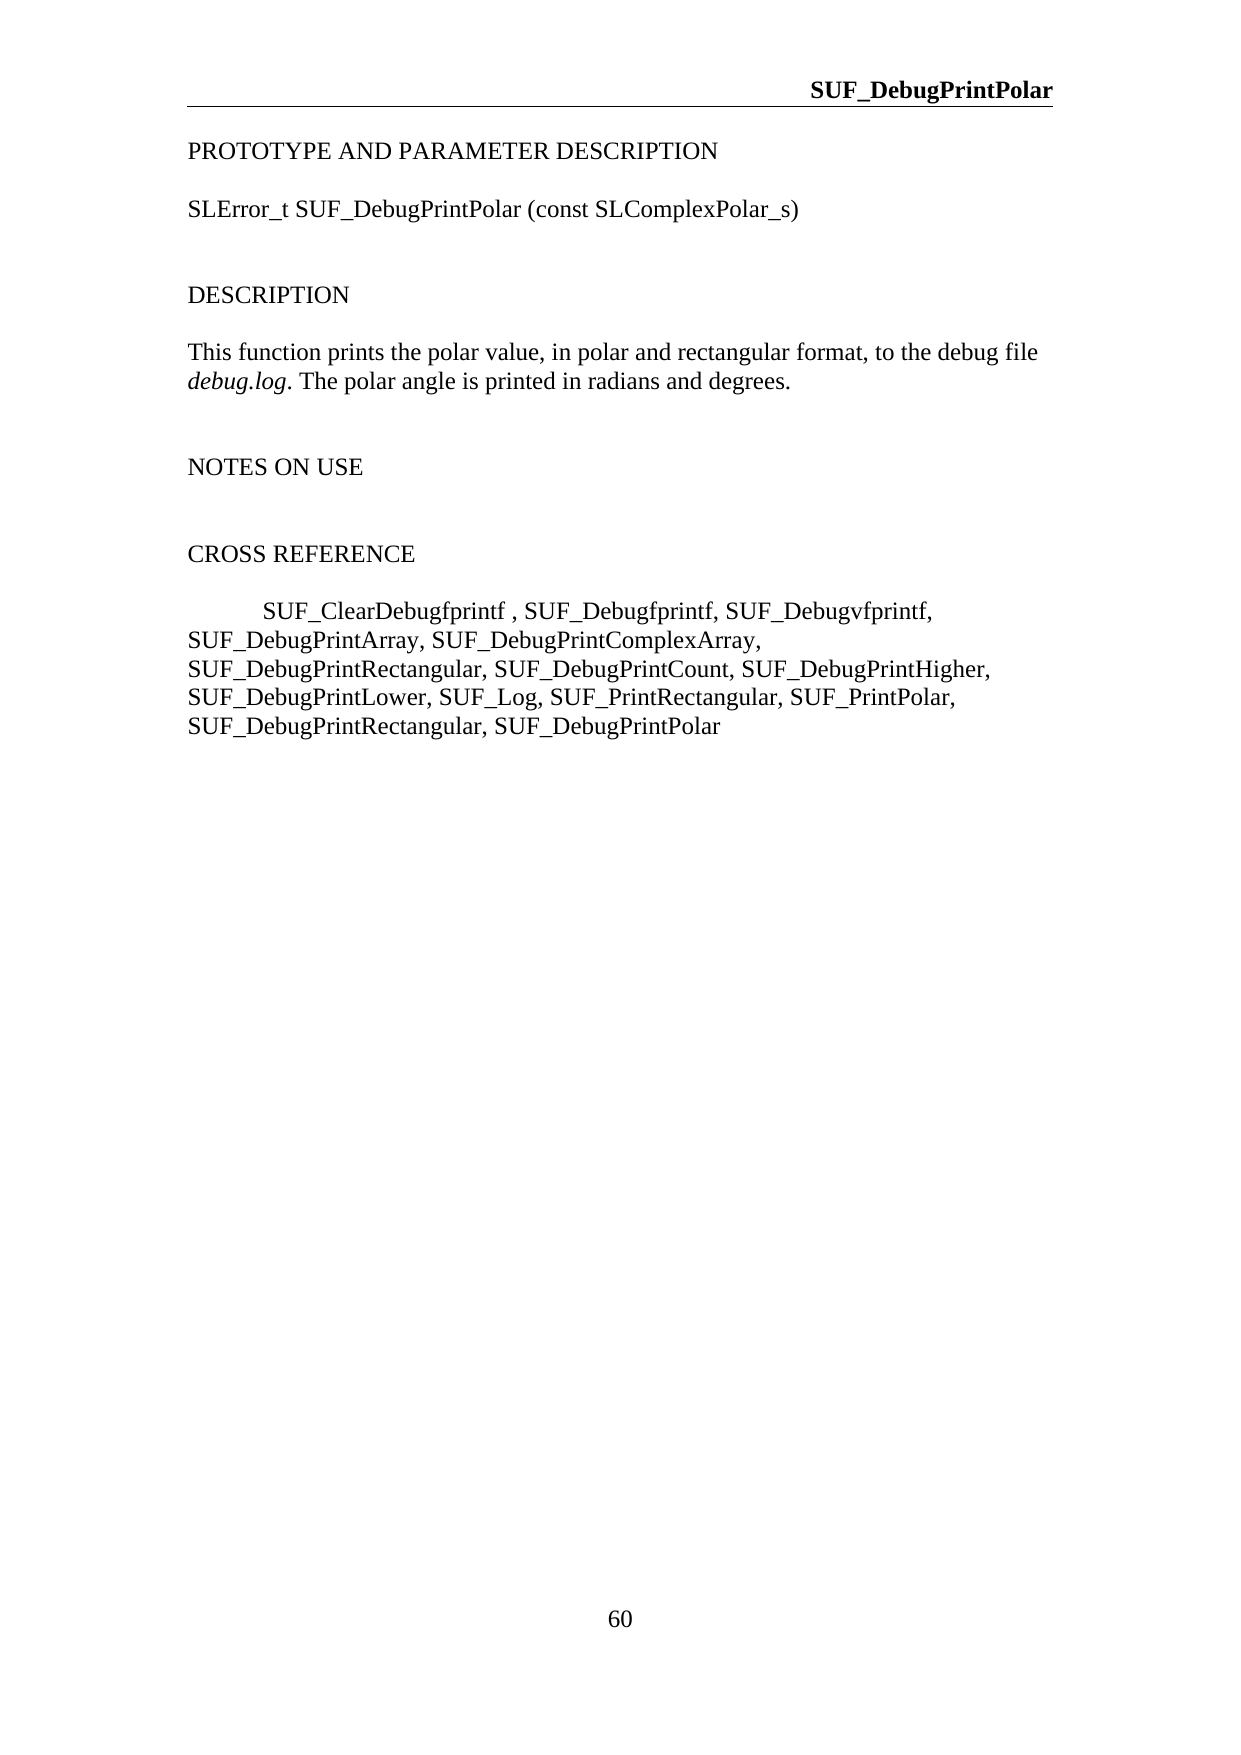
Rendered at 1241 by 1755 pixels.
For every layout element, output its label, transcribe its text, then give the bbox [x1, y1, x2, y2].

subtitle SUF_DebugPrintPolar [187, 75, 1053, 106]
text DESCRIPTION [187, 280, 1053, 309]
text NOTES ON USE [187, 452, 1053, 481]
text SUF_ClearDebugfprintf , SUF_Debugfprintf, SUF_Debugvfprintf, SUF_DebugPrintArray, SUF_DebugPrintComplexArray, SUF_DebugPrintRectangular, SUF_DebugPrintCount, SUF_DebugPrintHigher, SUF_DebugPrintLower, SUF_Log, SUF_PrintRectangular, SUF_PrintPolar, SUF_DebugPrintRectangular, SUF_DebugPrintPolar [187, 596, 1053, 740]
text PROTOTYPE AND PARAMETER DESCRIPTION [187, 136, 1053, 165]
text CROSS REFERENCE [187, 539, 1053, 567]
text SLError_t SUF_DebugPrintPolar (const SLComplexPolar_s) [187, 194, 1053, 222]
text This function prints the polar value, in polar and rectangular format, to the debug file debug.log. The polar angle is printed in radians and degrees. [187, 337, 1053, 395]
